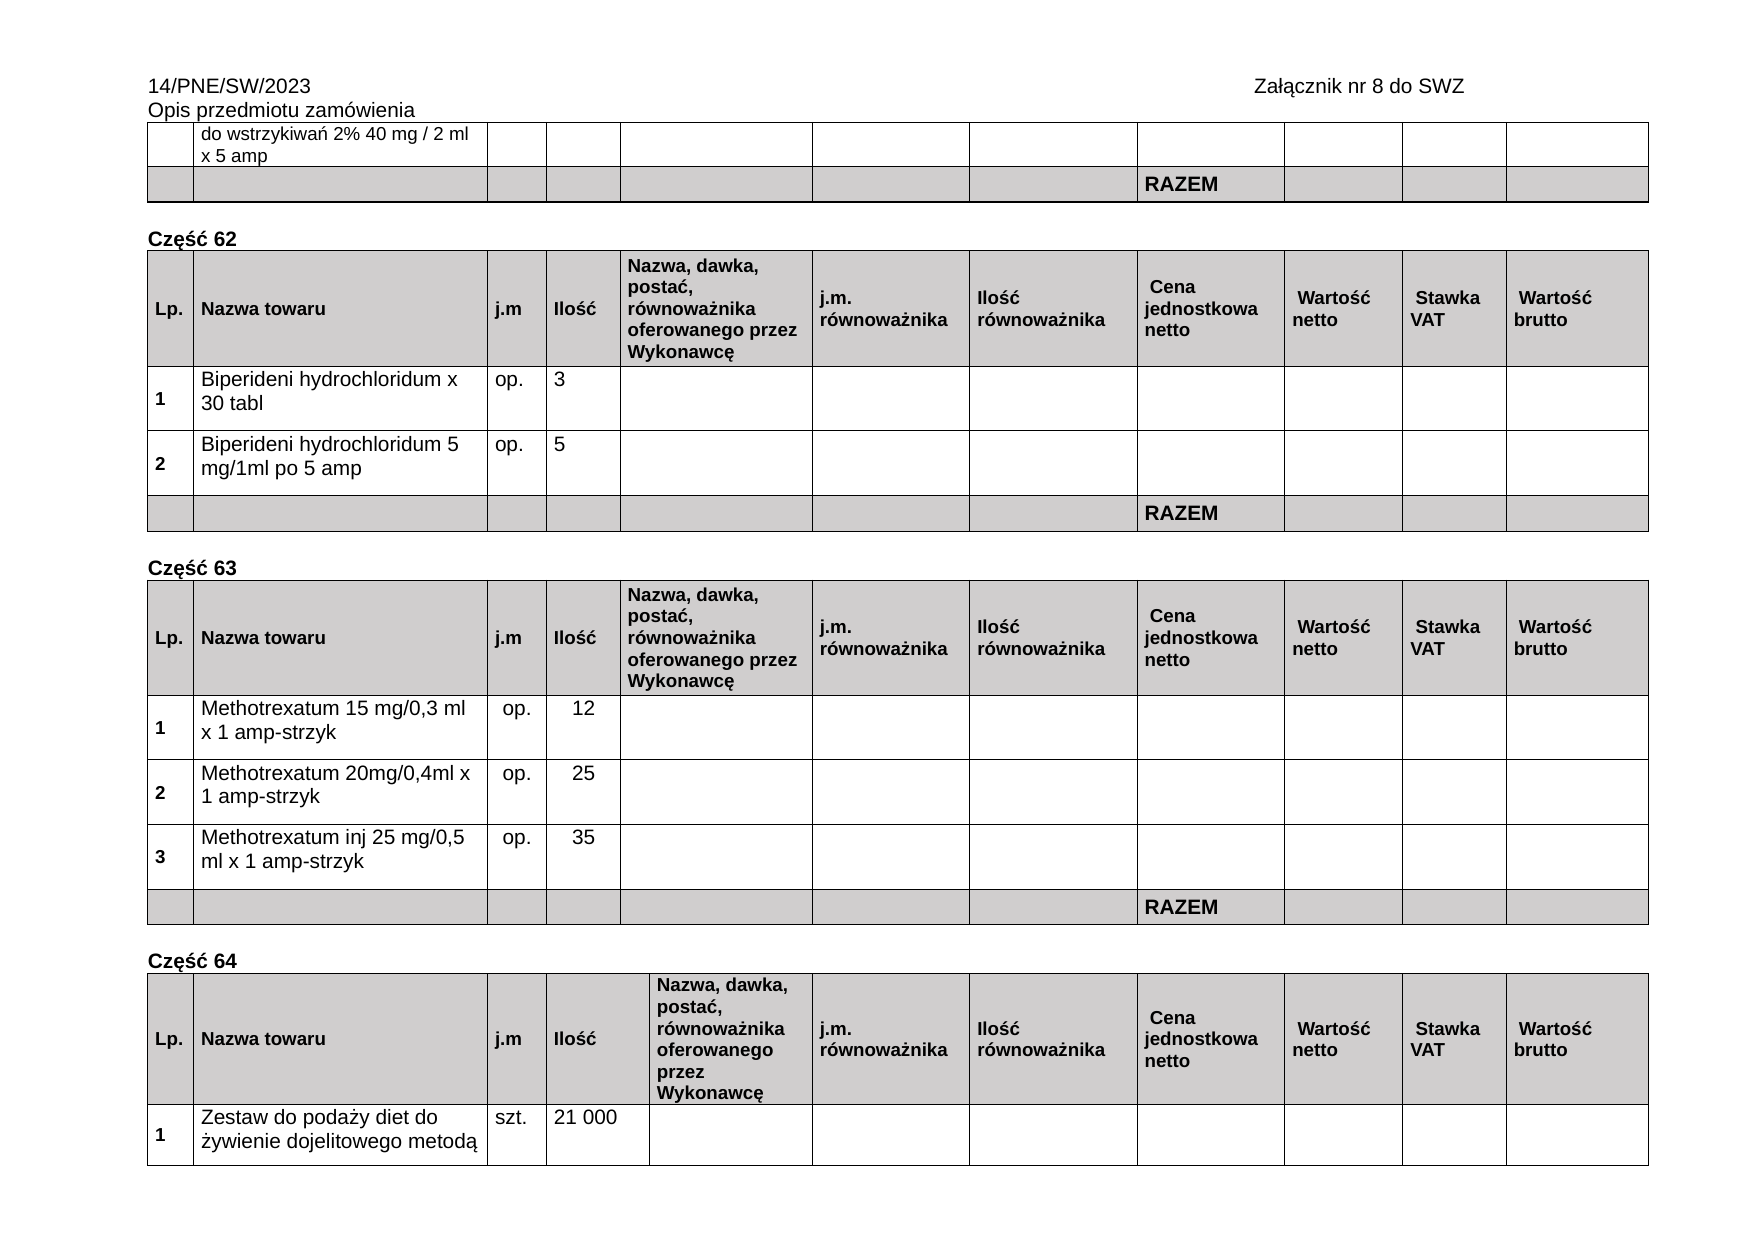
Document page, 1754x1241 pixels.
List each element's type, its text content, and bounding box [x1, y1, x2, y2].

table_cell [194, 496, 487, 531]
table_cell [1138, 825, 1284, 889]
text Część 63 [148, 556, 1606, 579]
table_cell [148, 890, 193, 924]
table_cell op. [488, 431, 546, 495]
table_cell [621, 890, 812, 924]
table_cell [970, 1105, 1137, 1165]
table_cell [1285, 890, 1402, 924]
table_cell [813, 367, 969, 430]
table_cell [621, 167, 812, 201]
table_cell [970, 890, 1137, 924]
table_cell Biperideni hydrochloridum 5 mg/1ml po 5 amp [194, 431, 487, 495]
table_cell [1507, 431, 1648, 495]
table_cell [970, 696, 1137, 759]
table_cell [1403, 367, 1506, 430]
table_cell [970, 123, 1137, 166]
table_header Lp. [148, 251, 193, 366]
table_header Nazwa towaru [194, 581, 487, 695]
table_cell [813, 1105, 969, 1165]
table_cell [1403, 890, 1506, 924]
table_cell 35 [547, 825, 620, 889]
table_cell [813, 431, 969, 495]
table_cell [621, 760, 812, 824]
table_header Wartość netto [1285, 974, 1402, 1104]
table_cell [813, 496, 969, 531]
table_cell [488, 890, 546, 924]
table_cell [813, 890, 969, 924]
table_header Stawka VAT [1403, 581, 1506, 695]
table_cell [1285, 167, 1402, 201]
table_cell 5 [547, 431, 620, 495]
table_cell [1403, 825, 1506, 889]
table_cell 1 [148, 696, 193, 759]
table_cell [1507, 1105, 1648, 1165]
table_cell [621, 825, 812, 889]
table_header Nazwa towaru [194, 974, 487, 1104]
table_cell [621, 696, 812, 759]
table_cell 2 [148, 760, 193, 824]
table_header Nazwa, dawka, postać, równoważnika oferowanego przez Wykonawcę [621, 251, 812, 366]
table_cell [1403, 1105, 1506, 1165]
table_cell [1507, 167, 1648, 201]
table_cell [970, 760, 1137, 824]
table_cell [488, 167, 546, 201]
table_cell [1285, 367, 1402, 430]
table_cell 21 000 [547, 1105, 649, 1165]
table_cell [1507, 696, 1648, 759]
table_cell [194, 890, 487, 924]
table_header Ilość równoważnika [970, 581, 1137, 695]
table_cell [813, 167, 969, 201]
table_cell [1285, 123, 1402, 166]
table_cell [970, 167, 1137, 201]
table_cell [1285, 496, 1402, 531]
table_cell [1403, 496, 1506, 531]
table_cell [1507, 367, 1648, 430]
table_cell [148, 167, 193, 201]
table_header Cena jednostkowa netto [1138, 974, 1284, 1104]
table_cell 12 [547, 696, 620, 759]
table_cell [1285, 431, 1402, 495]
table_header Ilość [547, 581, 620, 695]
table_cell [970, 431, 1137, 495]
table_header Lp. [148, 974, 193, 1104]
table_header Cena jednostkowa netto [1138, 251, 1284, 366]
table_cell [1138, 431, 1284, 495]
table_header j.m [488, 251, 546, 366]
table_cell 3 [148, 825, 193, 889]
table_cell RAZEM [1138, 496, 1284, 531]
table_header Nazwa, dawka, postać, równoważnika oferowanego przez Wykonawcę [650, 974, 812, 1104]
table_cell Methotrexatum 15 mg/0,3 ml x 1 amp-strzyk [194, 696, 487, 759]
table_cell [1507, 825, 1648, 889]
table_cell 1 [148, 367, 193, 430]
table_cell [547, 890, 620, 924]
table_cell [621, 367, 812, 430]
table_header j.m. równoważnika [813, 581, 969, 695]
table_header Ilość równoważnika [970, 974, 1137, 1104]
table_cell [1403, 696, 1506, 759]
table_cell Zestaw do podaży diet do żywienie dojelitowego metodą [194, 1105, 487, 1165]
table_header Ilość [547, 251, 620, 366]
table_cell Biperideni hydrochloridum x 30 tabl [194, 367, 487, 430]
table_cell [488, 496, 546, 531]
table_cell [1403, 431, 1506, 495]
table_cell [621, 431, 812, 495]
table_cell [547, 496, 620, 531]
table_header Cena jednostkowa netto [1138, 581, 1284, 695]
table_cell [650, 1105, 812, 1165]
table_cell 25 [547, 760, 620, 824]
table_header Ilość [547, 974, 649, 1104]
table_header Nazwa towaru [194, 251, 487, 366]
table_cell Methotrexatum inj 25 mg/0,5 ml x 1 amp-strzyk [194, 825, 487, 889]
table_header Stawka VAT [1403, 974, 1506, 1104]
table_cell 2 [148, 431, 193, 495]
table_cell op. [488, 760, 546, 824]
table_cell [1507, 760, 1648, 824]
table_cell [813, 760, 969, 824]
table_header j.m [488, 974, 546, 1104]
table_cell do wstrzykiwań 2% 40 mg / 2 ml x 5 amp [194, 123, 487, 166]
table_cell [547, 167, 620, 201]
table_header Lp. [148, 581, 193, 695]
table_cell [970, 367, 1137, 430]
table_cell [813, 696, 969, 759]
table_cell [1138, 696, 1284, 759]
table_cell [1285, 696, 1402, 759]
table_cell [1138, 1105, 1284, 1165]
table_cell [1285, 760, 1402, 824]
table_cell [1138, 760, 1284, 824]
table_cell [970, 496, 1137, 531]
table_cell [547, 123, 620, 166]
table_cell [621, 123, 812, 166]
table_header Wartość brutto [1507, 974, 1648, 1104]
table_cell op. [488, 825, 546, 889]
table_cell [621, 496, 812, 531]
table_cell [1403, 760, 1506, 824]
table_cell [148, 496, 193, 531]
table_cell [1285, 1105, 1402, 1165]
table_cell RAZEM [1138, 167, 1284, 201]
table_cell Methotrexatum 20mg/0,4ml x 1 amp-strzyk [194, 760, 487, 824]
table_cell [488, 123, 546, 166]
table_cell [1138, 367, 1284, 430]
table_header Wartość brutto [1507, 581, 1648, 695]
table_header Ilość równoważnika [970, 251, 1137, 366]
table_cell [813, 825, 969, 889]
text Część 62 [148, 226, 1606, 250]
table_cell RAZEM [1138, 890, 1284, 924]
table_cell [813, 123, 969, 166]
table_header Stawka VAT [1403, 251, 1506, 366]
table_header j.m [488, 581, 546, 695]
table_cell op. [488, 367, 546, 430]
table_header Nazwa, dawka, postać, równoważnika oferowanego przez Wykonawcę [621, 581, 812, 695]
table_cell 1 [148, 1105, 193, 1165]
table_header Wartość netto [1285, 251, 1402, 366]
table_cell [194, 167, 487, 201]
table_cell [1507, 496, 1648, 531]
table_cell [1507, 123, 1648, 166]
table_cell [148, 123, 193, 166]
table_cell [1403, 123, 1506, 166]
table_cell op. [488, 696, 546, 759]
table_cell [1507, 890, 1648, 924]
table_header Wartość brutto [1507, 251, 1648, 366]
table_cell [970, 825, 1137, 889]
table_header Wartość netto [1285, 581, 1402, 695]
table_cell szt. [488, 1105, 546, 1165]
table_header j.m. równoważnika [813, 251, 969, 366]
table_header j.m. równoważnika [813, 974, 969, 1104]
table_cell [1285, 825, 1402, 889]
table_cell 3 [547, 367, 620, 430]
table_cell [1403, 167, 1506, 201]
text Część 64 [148, 949, 1606, 973]
table_cell [1138, 123, 1284, 166]
